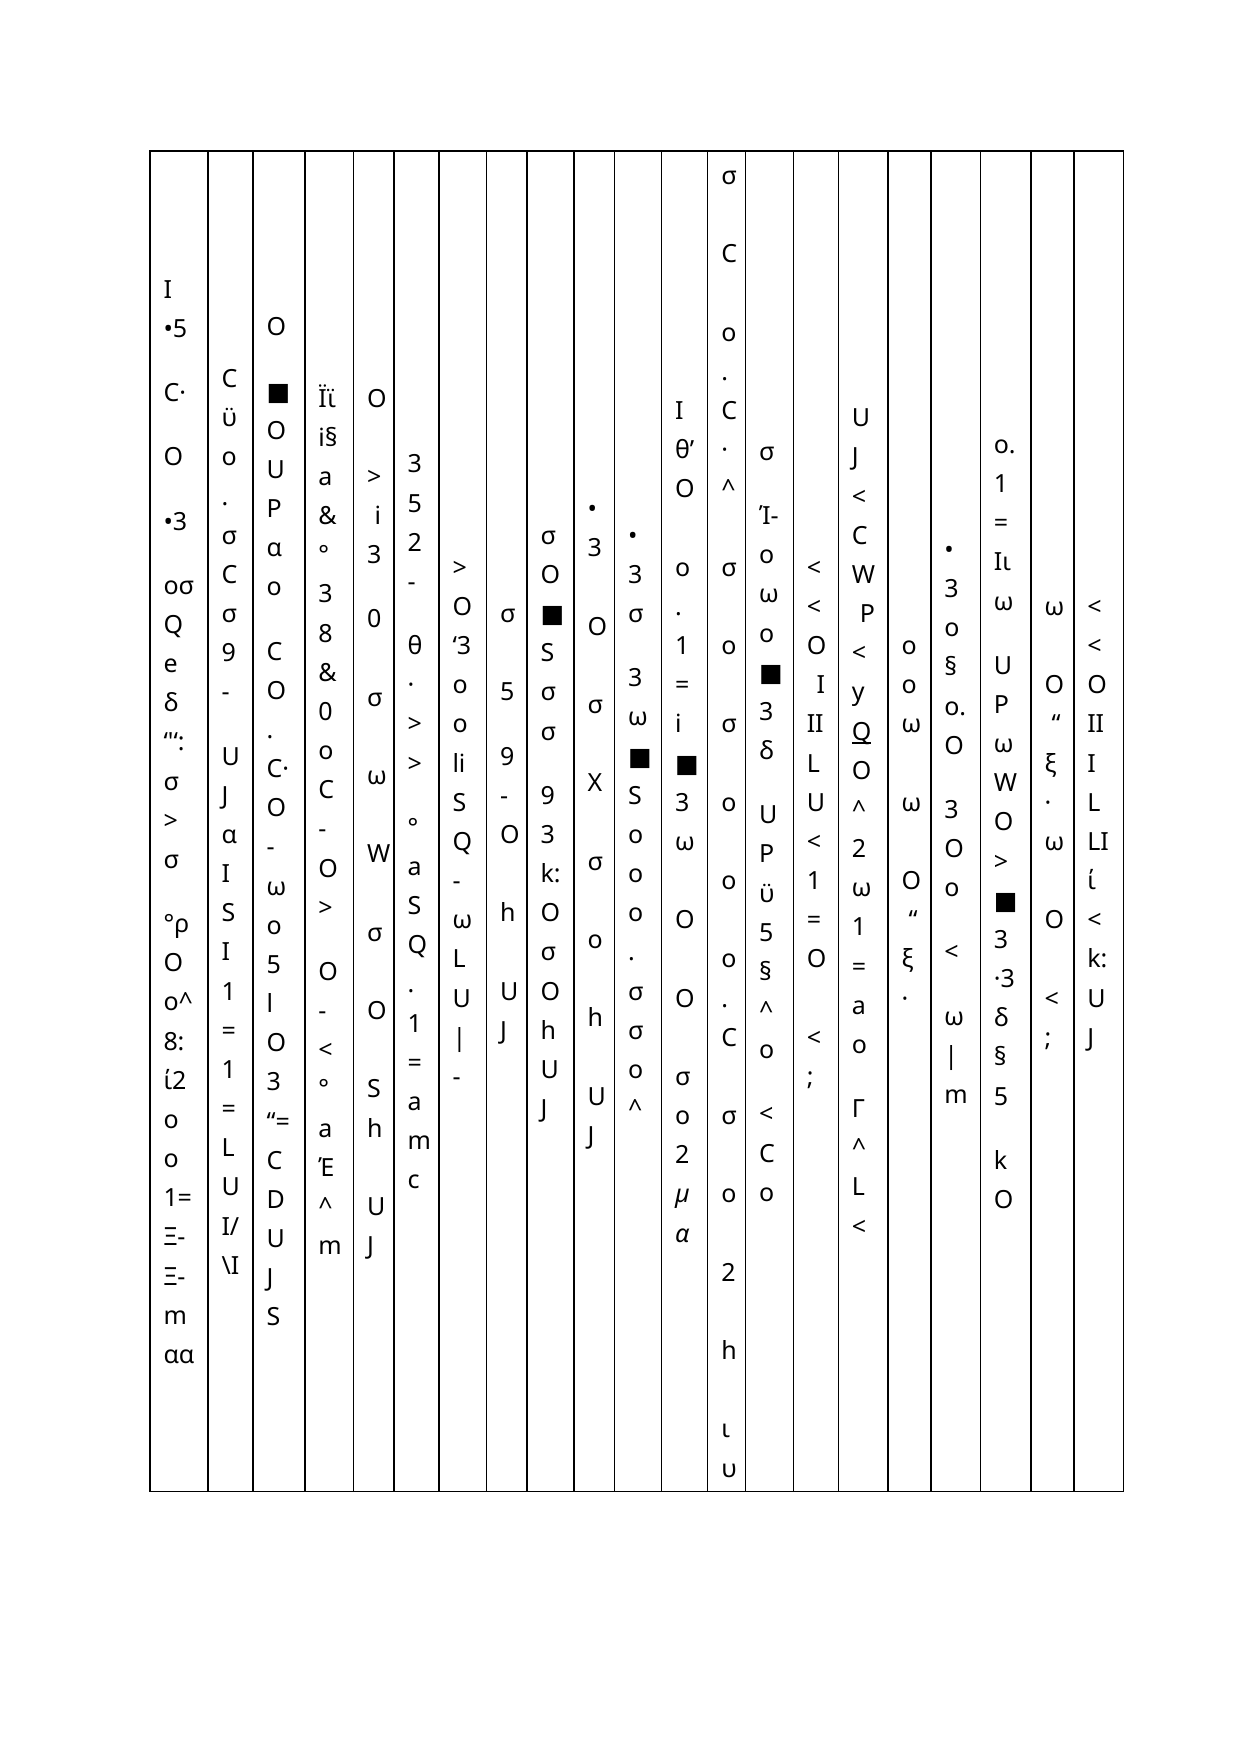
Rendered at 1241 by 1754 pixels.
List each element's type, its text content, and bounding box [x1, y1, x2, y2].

table_cell O > i3 0 σ ω W σ Ο S h UJ [354, 152, 393, 1491]
table_cell C ϋ ο. σ C σ 9- UJ αΙ SΙ 1= 1= LU Ι/\Ι [209, 152, 252, 1491]
table_cell UJ < CW Ρ < y QΟ ^2 ω 1= aο Γ^ L< [839, 152, 887, 1491]
table_cell 3 5 2- θ· > > °a S Q. 1= a mc [395, 152, 438, 1491]
table_cell σ C ο. C· ^ σ ο σ ο ο ο. C σ ο 2 h ιυ [708, 152, 745, 1491]
table_cell ο. 1= Ιι ω UP ωW Ο > ■3 ·3 δ§ 5 kO [981, 152, 1030, 1491]
table_cell Ι •5 C· Ο •3 οσQ e δ ‘'‘: σ > σ °ρΟ ο^ 8: ί2 ο ο 1= Ξ- Ξ- mαα [151, 152, 207, 1491]
table_cell Ϊϊ i§ a& °3 8 & 0o C- O > Ο-< °a Έ^ m [306, 152, 353, 1491]
table_cell σ O ■S σ σ 93 k: Ο σ Ο h UJ [528, 152, 573, 1491]
table_cell < < Ο ΙΙΙ LLI ί < k: UJ [1075, 152, 1123, 1491]
table_cell ο ο ω ω Ο “ξ· [889, 152, 930, 1491]
table_cell •3 σ 3 ω ■S ο ο ο. σ σ ο ^ [615, 152, 661, 1491]
table_cell O ■Ο UP αο CO. C· O -ω o5 lO 3 “= CD UJ S [254, 152, 304, 1491]
table_cell Ι θ’ Ο ο. 1= i ■3 ω Ο Ο σ ο 2 μα [662, 152, 707, 1491]
table_cell σ 5 9- O h UJ [487, 152, 526, 1491]
table_cell ω Ο “ξ· ω Ο <; [1032, 152, 1073, 1491]
table_cell σ Ί-ο ωο ■3 δ UP ϋ 5 § ^ο <C ο [746, 152, 793, 1491]
table_cell >O ‘3 ο o li S Q- ω LU |- [440, 152, 486, 1491]
table_cell •3 Ο σ Χ σ ο h UJ [575, 152, 614, 1491]
table_cell < < Ο ΙΙΙ LU < 1= Ο <; [794, 152, 838, 1491]
table_cell •3 ο § ο. Ο 3 Ο ο < ω | m [932, 152, 980, 1491]
